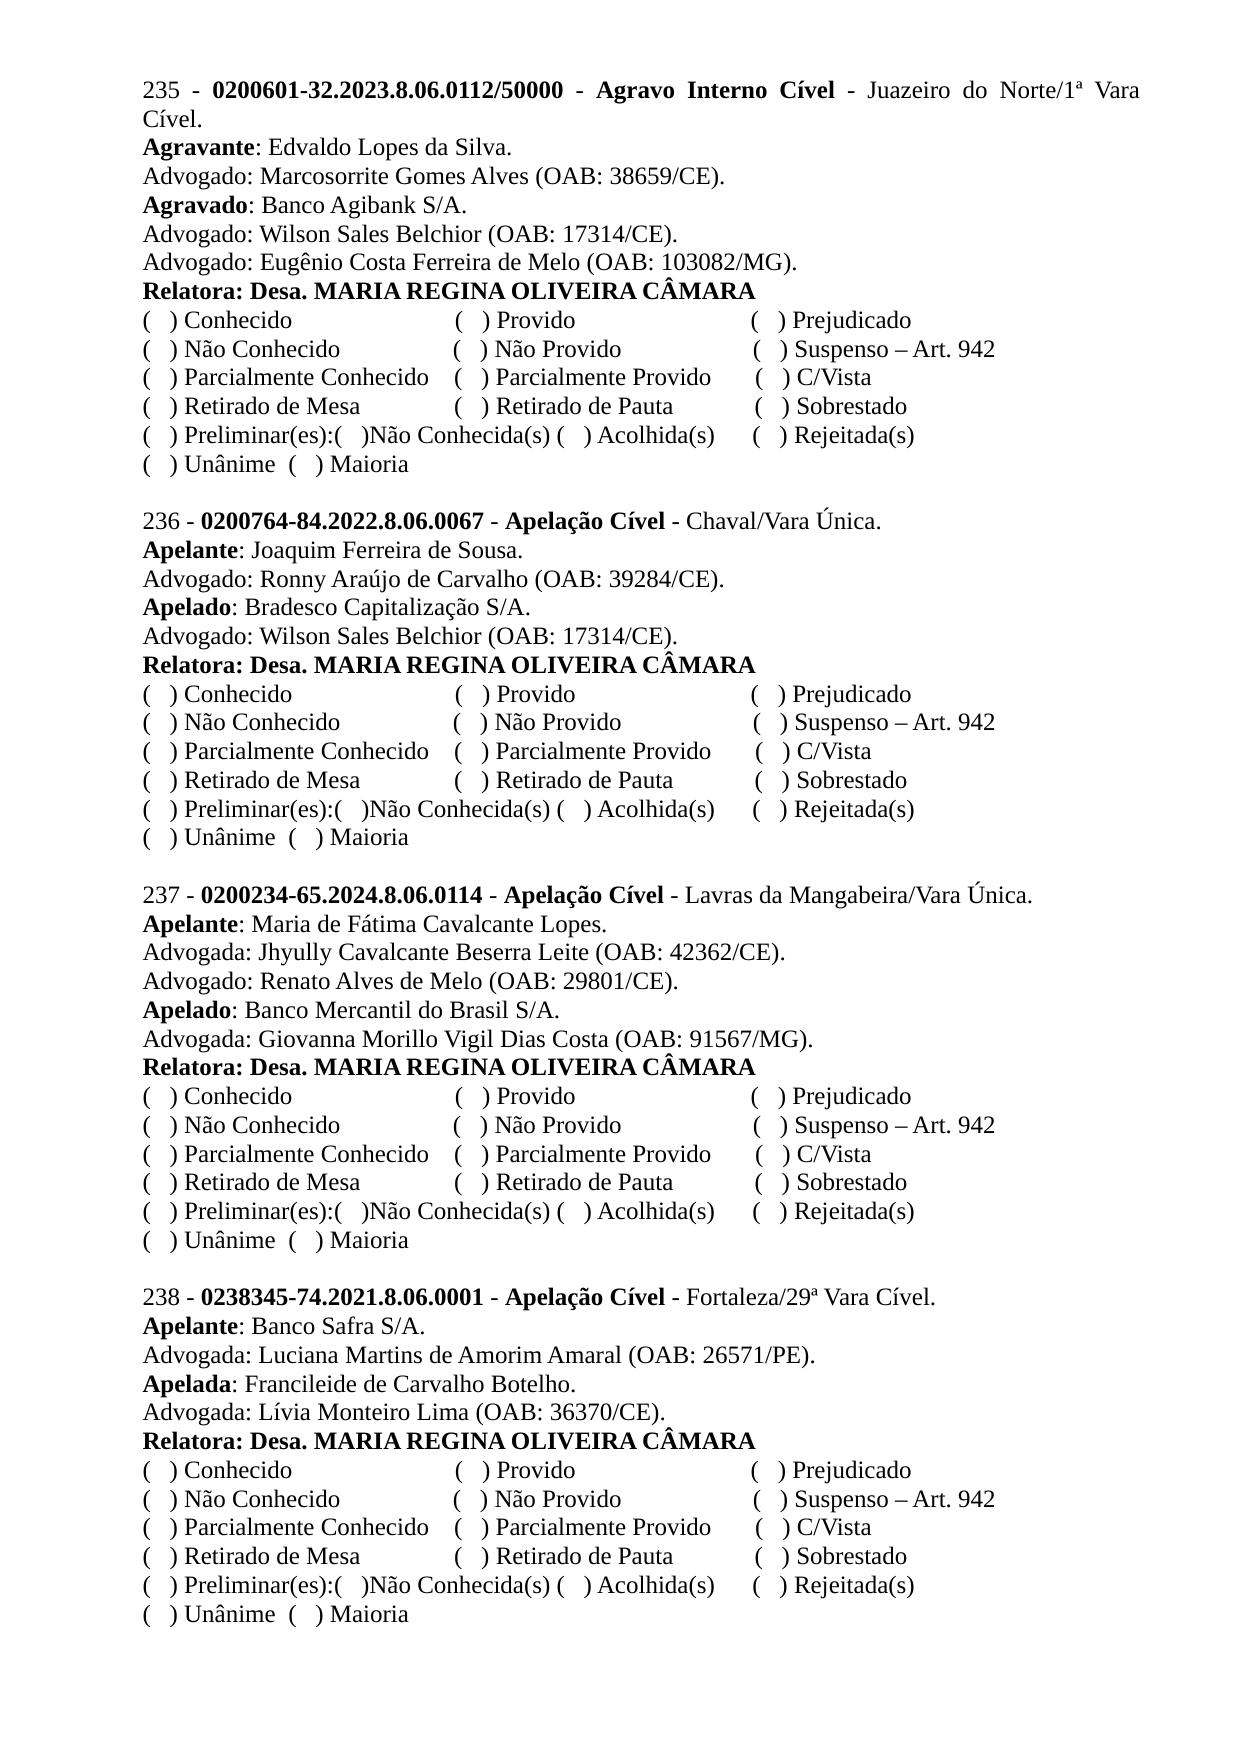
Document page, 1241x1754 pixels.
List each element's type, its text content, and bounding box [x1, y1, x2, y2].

text ( ) Unânime ( ) Maioria [142, 1225, 1158, 1254]
text ( ) Não Conhecido ( ) Não Provido ( ) Suspenso – Art. 942 [142, 707, 1158, 736]
text Advogada: Lívia Monteiro Lima (OAB: 36370/CE). [142, 1397, 1141, 1426]
text ( ) Parcialmente Conhecido ( ) Parcialmente Provido ( ) C/Vista [142, 1139, 1158, 1167]
text ( ) Retirado de Mesa ( ) Retirado de Pauta ( ) Sobrestado [142, 391, 1158, 420]
text Advogado: Wilson Sales Belchior (OAB: 17314/CE). [142, 219, 1141, 247]
text ( ) Preliminar(es):( )Não Conhecida(s) ( ) Acolhida(s) ( ) Rejeitada(s) [142, 794, 1158, 822]
text Advogada: Giovanna Morillo Vigil Dias Costa (OAB: 91567/MG). [142, 1024, 1141, 1052]
text Advogada: Luciana Martins de Amorim Amaral (OAB: 26571/PE). [142, 1340, 1141, 1369]
text Advogada: Jhyully Cavalcante Beserra Leite (OAB: 42362/CE). [142, 937, 1141, 966]
text ( ) Retirado de Mesa ( ) Retirado de Pauta ( ) Sobrestado [142, 765, 1158, 794]
text Apelante: Maria de Fátima Cavalcante Lopes. [142, 909, 1141, 937]
text 236 - 0200764-84.2022.8.06.0067 - Apelação Cível - Chaval/Vara Única. [142, 506, 1141, 535]
text ( ) Não Conhecido ( ) Não Provido ( ) Suspenso – Art. 942 [142, 334, 1158, 362]
text Advogado: Ronny Araújo de Carvalho (OAB: 39284/CE). [142, 564, 1141, 592]
text ( ) Conhecido ( ) Provido ( ) Prejudicado [142, 305, 1141, 334]
text ( ) Unânime ( ) Maioria [142, 449, 1158, 477]
text Apelante: Joaquim Ferreira de Sousa. [142, 535, 1141, 564]
text ( ) Preliminar(es):( )Não Conhecida(s) ( ) Acolhida(s) ( ) Rejeitada(s) [142, 1570, 1158, 1599]
text Advogado: Eugênio Costa Ferreira de Melo (OAB: 103082/MG). [142, 247, 1141, 276]
text Relatora: Desa. MARIA REGINA OLIVEIRA CÂMARA [142, 1426, 1141, 1455]
text 237 - 0200234-65.2024.8.06.0114 - Apelação Cível - Lavras da Mangabeira/Vara Única. [142, 880, 1141, 909]
text Apelado: Bradesco Capitalização S/A. [142, 592, 1141, 621]
text ( ) Preliminar(es):( )Não Conhecida(s) ( ) Acolhida(s) ( ) Rejeitada(s) [142, 420, 1158, 449]
text ( ) Conhecido ( ) Provido ( ) Prejudicado [142, 679, 1141, 707]
text ( ) Retirado de Mesa ( ) Retirado de Pauta ( ) Sobrestado [142, 1167, 1158, 1196]
text ( ) Parcialmente Conhecido ( ) Parcialmente Provido ( ) C/Vista [142, 736, 1158, 765]
text Relatora: Desa. MARIA REGINA OLIVEIRA CÂMARA [142, 1052, 1141, 1081]
text ( ) Conhecido ( ) Provido ( ) Prejudicado [142, 1455, 1141, 1484]
text Advogado: Wilson Sales Belchior (OAB: 17314/CE). [142, 621, 1141, 650]
text ( ) Parcialmente Conhecido ( ) Parcialmente Provido ( ) C/Vista [142, 1512, 1158, 1541]
text Apelado: Banco Mercantil do Brasil S/A. [142, 995, 1141, 1024]
text Advogado: Renato Alves de Melo (OAB: 29801/CE). [142, 966, 1141, 995]
text ( ) Não Conhecido ( ) Não Provido ( ) Suspenso – Art. 942 [142, 1110, 1158, 1139]
text Agravado: Banco Agibank S/A. [142, 190, 1141, 219]
text Advogado: Marcosorrite Gomes Alves (OAB: 38659/CE). [142, 161, 1141, 190]
text ( ) Retirado de Mesa ( ) Retirado de Pauta ( ) Sobrestado [142, 1541, 1158, 1570]
text Agravante: Edvaldo Lopes da Silva. [142, 132, 1141, 161]
text 235 - 0200601-32.2023.8.06.0112/50000 - Agravo Interno Cível - Juazeiro do Norte/1ª Vara Cível. [142, 75, 1141, 132]
text ( ) Não Conhecido ( ) Não Provido ( ) Suspenso – Art. 942 [142, 1484, 1158, 1512]
text ( ) Parcialmente Conhecido ( ) Parcialmente Provido ( ) C/Vista [142, 362, 1158, 391]
text Relatora: Desa. MARIA REGINA OLIVEIRA CÂMARA [142, 276, 1141, 305]
text ( ) Unânime ( ) Maioria [142, 822, 1158, 851]
text Apelada: Francileide de Carvalho Botelho. [142, 1369, 1141, 1397]
text ( ) Preliminar(es):( )Não Conhecida(s) ( ) Acolhida(s) ( ) Rejeitada(s) [142, 1196, 1158, 1225]
text Relatora: Desa. MARIA REGINA OLIVEIRA CÂMARA [142, 650, 1141, 679]
text Apelante: Banco Safra S/A. [142, 1311, 1141, 1340]
text ( ) Conhecido ( ) Provido ( ) Prejudicado [142, 1081, 1141, 1110]
text ( ) Unânime ( ) Maioria [142, 1599, 1158, 1627]
text 238 - 0238345-74.2021.8.06.0001 - Apelação Cível - Fortaleza/29ª Vara Cível. [142, 1282, 1141, 1311]
